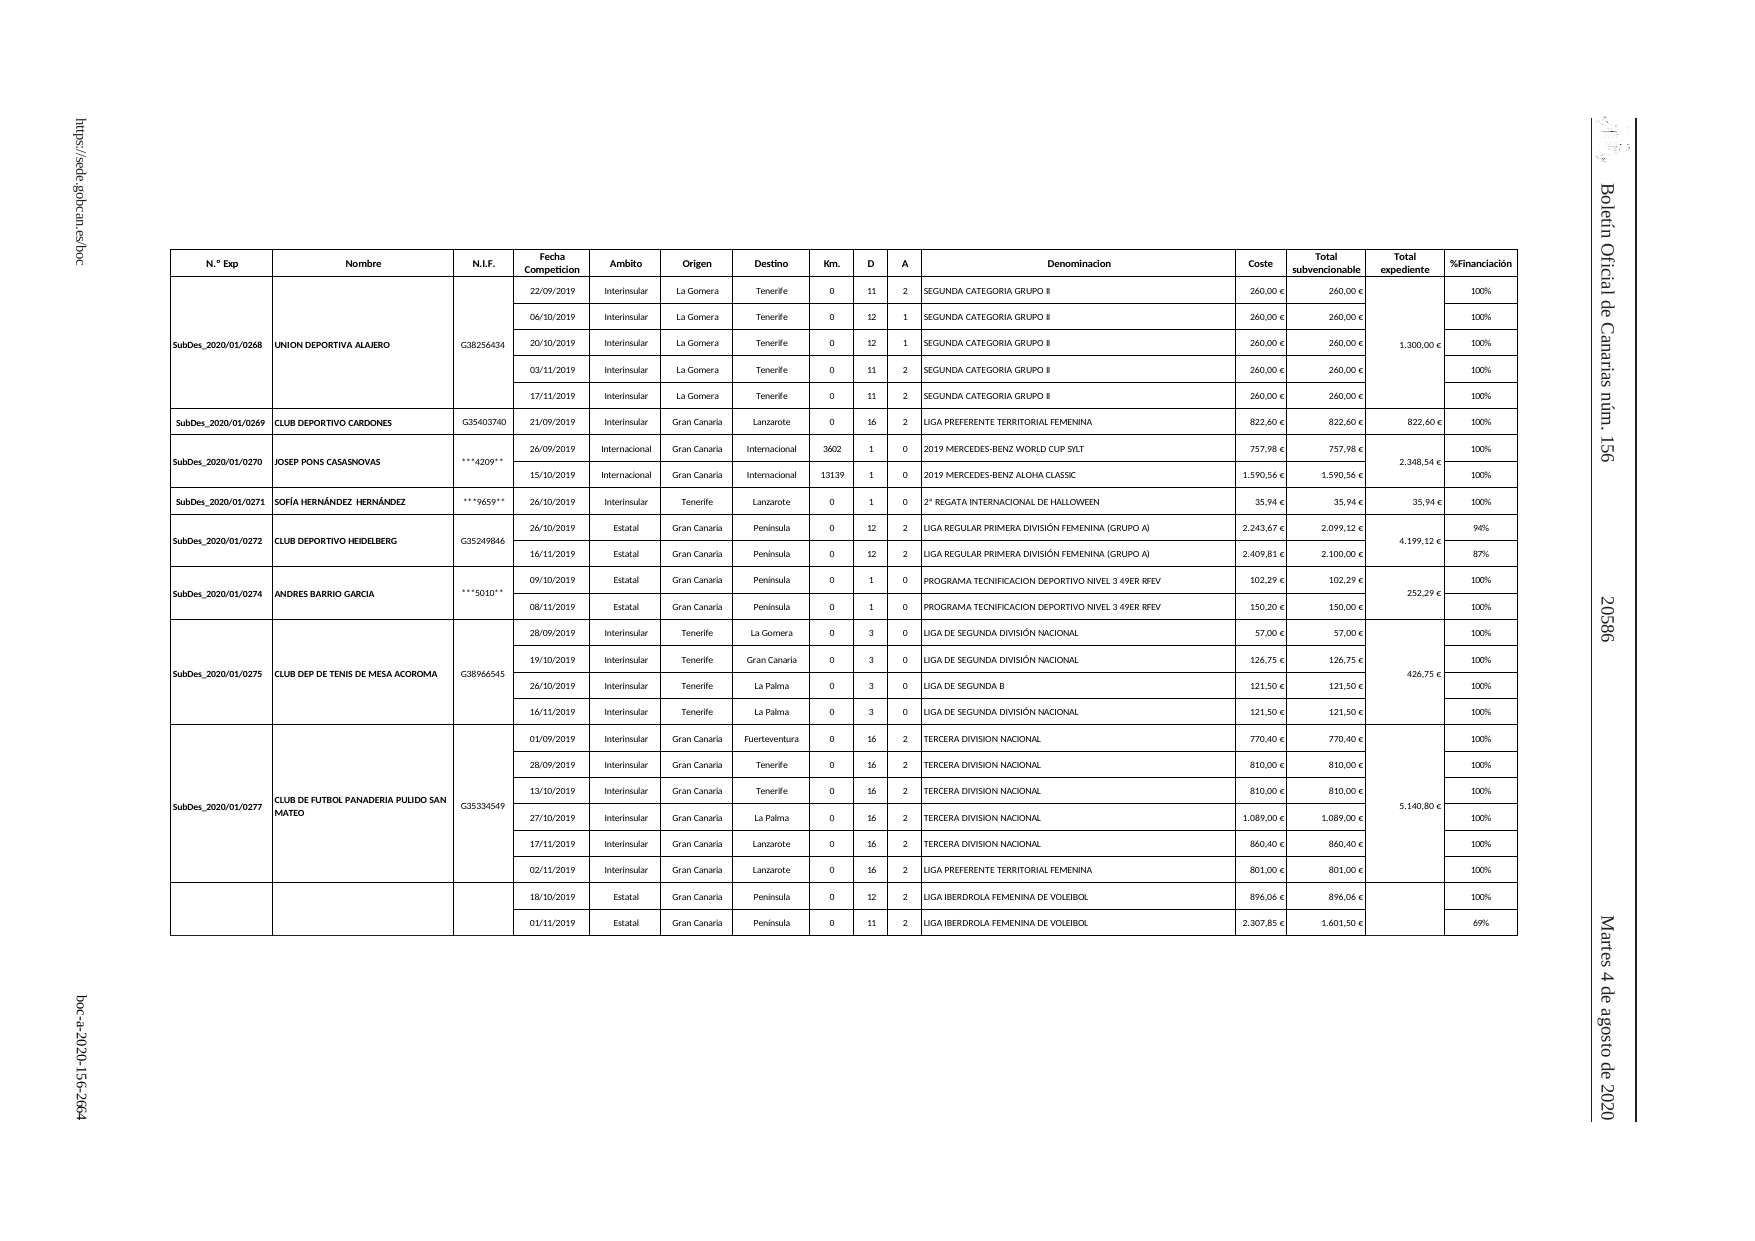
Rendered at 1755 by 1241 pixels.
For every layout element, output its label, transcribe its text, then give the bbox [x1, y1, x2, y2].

table_cell Península [733, 567, 809, 592]
table_cell Gran Canaria [661, 857, 732, 882]
table_cell 0 [810, 383, 853, 408]
table_cell 1.300,00 € [1366, 277, 1444, 408]
table_cell 260,00 € [1236, 356, 1286, 382]
text boc-a-2020-156-2664 [74, 995, 91, 1124]
table_cell 0 [810, 831, 853, 856]
table_cell CLUB DEP DE TENIS DE MESA ACOROMA [273, 620, 453, 724]
text Boletín Oficial de Canarias núm. 156 [1598, 183, 1618, 464]
table_cell 2019 MERCEDES-BENZ ALOHA CLASSIC [922, 462, 1235, 487]
table_cell Interinsular [590, 699, 660, 724]
table_cell SEGUNDA CATEGORIA GRUPO II [922, 356, 1235, 382]
table_cell Península [733, 883, 809, 909]
table_cell 1 [888, 330, 921, 355]
table_cell [1366, 883, 1444, 935]
table_cell Interinsular [590, 277, 660, 303]
table_cell 896,06 € [1287, 883, 1365, 909]
table_cell Interinsular [590, 752, 660, 777]
table_cell 12 [854, 304, 887, 329]
table_cell 26/09/2019 [514, 435, 589, 461]
table_cell 20/10/2019 [514, 330, 589, 355]
table_cell 260,00 € [1287, 304, 1365, 329]
table_cell 15/10/2019 [514, 462, 589, 487]
table_cell 770,40 € [1287, 725, 1365, 751]
table_header Total subvencionable [1287, 250, 1365, 276]
table_cell 260,00 € [1236, 330, 1286, 355]
table_cell 26/10/2019 [514, 515, 589, 540]
table_cell 810,00 € [1287, 752, 1365, 777]
table_cell 102,29 € [1287, 567, 1365, 592]
table_cell 260,00 € [1287, 383, 1365, 408]
table_cell 0 [810, 330, 853, 355]
table_cell 0 [888, 673, 921, 698]
table_cell 01/09/2019 [514, 725, 589, 751]
table_cell Tenerife [733, 330, 809, 355]
table_cell 121,50 € [1287, 673, 1365, 698]
table_cell 150,20 € [1236, 594, 1286, 619]
table_cell 35,94 € [1366, 488, 1444, 513]
table_cell 11 [854, 910, 887, 935]
table_cell TERCERA DIVISION NACIONAL [922, 831, 1235, 856]
table_cell 1 [854, 567, 887, 592]
table_cell Lanzarote [733, 831, 809, 856]
table_cell 260,00 € [1236, 277, 1286, 303]
table_cell 1 [888, 304, 921, 329]
table_cell 1 [854, 435, 887, 461]
table_cell SEGUNDA CATEGORIA GRUPO II [922, 330, 1235, 355]
table_cell 11 [854, 383, 887, 408]
table_cell 4.199,12 € [1366, 515, 1444, 566]
table_cell 3 [854, 620, 887, 645]
table_cell SubDes_2020/01/0277 [171, 725, 272, 882]
table_cell 2 [888, 804, 921, 829]
table_cell 896,06 € [1236, 883, 1286, 909]
table_cell LIGA DE SEGUNDA DIVISIÓN NACIONAL [922, 620, 1235, 645]
table_cell Interinsular [590, 304, 660, 329]
table_cell 100% [1445, 356, 1517, 382]
table_cell SEGUNDA CATEGORIA GRUPO II [922, 304, 1235, 329]
table_cell Gran Canaria [661, 462, 732, 487]
table_cell 0 [888, 435, 921, 461]
table_cell 0 [810, 541, 853, 566]
table_cell 0 [810, 857, 853, 882]
table_header Total expediente [1366, 250, 1444, 276]
text https://sede.gobcan.es/boc [73, 118, 90, 273]
table_cell 102,29 € [1236, 567, 1286, 592]
table_cell SubDes_2020/01/0271 [171, 488, 272, 513]
table_cell 2.409,81 € [1236, 541, 1286, 566]
table_cell 100% [1445, 383, 1517, 408]
table_cell SubDes_2020/01/0269 [171, 409, 272, 434]
table_cell 1.089,00 € [1287, 804, 1365, 829]
table_cell 2 [888, 541, 921, 566]
table_cell SubDes_2020/01/0268 [171, 277, 272, 408]
table_cell 3 [854, 699, 887, 724]
table_cell 12 [854, 515, 887, 540]
table_cell SEGUNDA CATEGORIA GRUPO II [922, 383, 1235, 408]
table_cell La Gomera [661, 356, 732, 382]
table_cell 69% [1445, 910, 1517, 935]
table_cell 0 [888, 462, 921, 487]
table_cell 57,00 € [1287, 620, 1365, 645]
table_cell 27/10/2019 [514, 804, 589, 829]
table_cell 2ª REGATA INTERNACIONAL DE HALLOWEEN [922, 488, 1235, 513]
table_cell 126,75 € [1287, 646, 1365, 672]
table_cell 57,00 € [1236, 620, 1286, 645]
table_cell 260,00 € [1287, 356, 1365, 382]
table_cell 100% [1445, 488, 1517, 513]
table_cell 100% [1445, 752, 1517, 777]
table_cell 426,75 € [1366, 620, 1444, 724]
table_cell 100% [1445, 857, 1517, 882]
table_cell 1.590,56 € [1287, 462, 1365, 487]
table_cell Península [733, 594, 809, 619]
table_cell 16 [854, 409, 887, 434]
table_cell 3 [854, 646, 887, 672]
table_cell 100% [1445, 594, 1517, 619]
table_cell LIGA IBERDROLA FEMENINA DE VOLEIBOL [922, 910, 1235, 935]
table_cell Internacional [590, 462, 660, 487]
table_cell La Gomera [661, 383, 732, 408]
table_cell 822,60 € [1366, 409, 1444, 434]
table_cell 801,00 € [1287, 857, 1365, 882]
table_cell 13/10/2019 [514, 778, 589, 803]
table_cell G35334549 [454, 725, 513, 882]
table_cell 0 [810, 699, 853, 724]
table_cell La Palma [733, 699, 809, 724]
table_cell 100% [1445, 646, 1517, 672]
table_cell 18/10/2019 [514, 883, 589, 909]
table_cell SEGUNDA CATEGORIA GRUPO II [922, 277, 1235, 303]
table_cell 87% [1445, 541, 1517, 566]
table_cell Tenerife [661, 673, 732, 698]
table_cell 0 [810, 778, 853, 803]
table_cell 13139 [810, 462, 853, 487]
table_cell 260,00 € [1236, 383, 1286, 408]
table_cell Gran Canaria [661, 778, 732, 803]
table_cell TERCERA DIVISION NACIONAL [922, 725, 1235, 751]
table_cell 100% [1445, 673, 1517, 698]
table_cell Interinsular [590, 488, 660, 513]
table_header %Financiación [1445, 250, 1517, 276]
table_cell La Gomera [661, 304, 732, 329]
table_cell 0 [810, 567, 853, 592]
table_cell G35403740 [454, 409, 513, 434]
table_cell 35,94 € [1236, 488, 1286, 513]
table_cell [171, 883, 272, 935]
table_cell 100% [1445, 883, 1517, 909]
table_cell 0 [888, 594, 921, 619]
table_cell 1.601,50 € [1287, 910, 1365, 935]
table_cell Gran Canaria [661, 409, 732, 434]
table_cell PROGRAMA TECNIFICACION DEPORTIVO NIVEL 3 49ER RFEV [922, 594, 1235, 619]
table_cell 0 [810, 620, 853, 645]
table_cell Gran Canaria [661, 435, 732, 461]
table_cell SubDes_2020/01/0274 [171, 567, 272, 619]
table_cell 12 [854, 883, 887, 909]
table_cell 260,00 € [1236, 304, 1286, 329]
table_cell 0 [810, 646, 853, 672]
table_cell 2 [888, 356, 921, 382]
table_cell 100% [1445, 699, 1517, 724]
table_cell Interinsular [590, 673, 660, 698]
table_cell 860,40 € [1236, 831, 1286, 856]
table_cell 0 [888, 620, 921, 645]
table_cell TERCERA DIVISION NACIONAL [922, 752, 1235, 777]
table_cell 126,75 € [1236, 646, 1286, 672]
table_cell 35,94 € [1287, 488, 1365, 513]
table_cell 0 [888, 488, 921, 513]
table_header D [854, 250, 887, 276]
table_cell 100% [1445, 409, 1517, 434]
table_cell 0 [888, 646, 921, 672]
table_cell 822,60 € [1236, 409, 1286, 434]
table_cell 2 [888, 883, 921, 909]
table_cell 2 [888, 383, 921, 408]
table_cell 100% [1445, 277, 1517, 303]
table_cell 100% [1445, 435, 1517, 461]
table_cell Gran Canaria [661, 567, 732, 592]
table_cell Interinsular [590, 356, 660, 382]
table_cell [454, 883, 513, 935]
table_cell UNION DEPORTIVA ALAJERO [273, 277, 453, 408]
table_cell Península [733, 541, 809, 566]
text Martes 4 de agosto de 2020 [1598, 915, 1618, 1124]
table_cell SOFÍA HERNÁNDEZ HERNÁNDEZ [273, 488, 453, 513]
table_cell 16 [854, 804, 887, 829]
table_cell 2.348,54 € [1366, 435, 1444, 487]
table_cell 100% [1445, 620, 1517, 645]
table_cell [273, 883, 453, 935]
table_cell 0 [888, 567, 921, 592]
table_cell 0 [810, 515, 853, 540]
table_cell 2 [888, 515, 921, 540]
table_cell 17/11/2019 [514, 831, 589, 856]
table_cell 2 [888, 752, 921, 777]
table_header Nombre [273, 250, 453, 276]
table_cell 810,00 € [1236, 752, 1286, 777]
table_header A [888, 250, 921, 276]
table_cell 2.307,85 € [1236, 910, 1286, 935]
table_cell 17/11/2019 [514, 383, 589, 408]
table_cell 810,00 € [1287, 778, 1365, 803]
table_cell 0 [810, 752, 853, 777]
table_cell 08/11/2019 [514, 594, 589, 619]
table_cell Península [733, 515, 809, 540]
table_cell Interinsular [590, 383, 660, 408]
table_cell 2 [888, 725, 921, 751]
table_cell Interinsular [590, 646, 660, 672]
table_cell 11 [854, 356, 887, 382]
table_cell G35249846 [454, 515, 513, 566]
table_header N.º Exp [171, 250, 272, 276]
table_cell LIGA PREFERENTE TERRITORIAL FEMENINA [922, 409, 1235, 434]
table_cell 0 [810, 594, 853, 619]
table_cell Estatal [590, 594, 660, 619]
table_cell Gran Canaria [661, 883, 732, 909]
table_cell 100% [1445, 831, 1517, 856]
table_cell 0 [888, 699, 921, 724]
table_cell CLUB DE FUTBOL PANADERIA PULIDO SAN MATEO [273, 725, 453, 882]
table_cell 757,98 € [1236, 435, 1286, 461]
table_cell 1.089,00 € [1236, 804, 1286, 829]
table_cell 260,00 € [1287, 330, 1365, 355]
table_cell SubDes_2020/01/0270 [171, 435, 272, 487]
table_cell 0 [810, 304, 853, 329]
table_cell Tenerife [661, 488, 732, 513]
table_header Destino [733, 250, 809, 276]
table_cell 0 [810, 673, 853, 698]
table_cell Interinsular [590, 620, 660, 645]
table_cell PROGRAMA TECNIFICACION DEPORTIVO NIVEL 3 49ER RFEV [922, 567, 1235, 592]
table_cell Gran Canaria [661, 725, 732, 751]
table_cell Gran Canaria [733, 646, 809, 672]
table_cell 2 [888, 831, 921, 856]
table_cell Gran Canaria [661, 541, 732, 566]
table_cell 801,00 € [1236, 857, 1286, 882]
table_cell 0 [810, 356, 853, 382]
table_cell ***5010** [454, 567, 513, 619]
table_cell 02/11/2019 [514, 857, 589, 882]
table_header Km. [810, 250, 853, 276]
table_cell Estatal [590, 567, 660, 592]
table_cell Tenerife [661, 620, 732, 645]
table_cell 2019 MERCEDES-BENZ WORLD CUP SYLT [922, 435, 1235, 461]
table_cell CLUB DEPORTIVO CARDONES [273, 409, 453, 434]
table_cell 19/10/2019 [514, 646, 589, 672]
table_cell 16 [854, 752, 887, 777]
table_cell Internacional [590, 435, 660, 461]
table_cell 2.243,67 € [1236, 515, 1286, 540]
table_cell SubDes_2020/01/0275 [171, 620, 272, 724]
table_cell 16/11/2019 [514, 541, 589, 566]
table_cell 2 [888, 778, 921, 803]
table_cell 260,00 € [1287, 277, 1365, 303]
table_cell Estatal [590, 515, 660, 540]
table_cell 28/09/2019 [514, 620, 589, 645]
table_cell 0 [810, 804, 853, 829]
table_header Origen [661, 250, 732, 276]
table_cell 28/09/2019 [514, 752, 589, 777]
table_cell 100% [1445, 725, 1517, 751]
table_cell 11 [854, 277, 887, 303]
table_cell TERCERA DIVISION NACIONAL [922, 804, 1235, 829]
table_cell JOSEP PONS CASASNOVAS [273, 435, 453, 487]
table_cell Tenerife [733, 778, 809, 803]
table_cell 16 [854, 857, 887, 882]
table_cell 121,50 € [1236, 699, 1286, 724]
table_cell La Gomera [661, 277, 732, 303]
table_header Ambito [590, 250, 660, 276]
table_cell 100% [1445, 462, 1517, 487]
table_cell Internacional [733, 462, 809, 487]
table_cell TERCERA DIVISION NACIONAL [922, 778, 1235, 803]
table_cell Gran Canaria [661, 831, 732, 856]
table_cell 121,50 € [1236, 673, 1286, 698]
table_cell 1.590,56 € [1236, 462, 1286, 487]
table_cell 12 [854, 330, 887, 355]
table_cell 810,00 € [1236, 778, 1286, 803]
table_cell Interinsular [590, 409, 660, 434]
table_cell 12 [854, 541, 887, 566]
table_cell 2 [888, 857, 921, 882]
table_cell Tenerife [733, 277, 809, 303]
table_cell 0 [810, 883, 853, 909]
table_cell G38966545 [454, 620, 513, 724]
table_cell Gran Canaria [661, 910, 732, 935]
table_cell SubDes_2020/01/0272 [171, 515, 272, 566]
table_cell Gran Canaria [661, 804, 732, 829]
table_cell 2 [888, 277, 921, 303]
table_cell 21/09/2019 [514, 409, 589, 434]
table_cell 0 [810, 910, 853, 935]
table_cell 0 [810, 725, 853, 751]
table_cell Fuerteventura [733, 725, 809, 751]
table_cell 94% [1445, 515, 1517, 540]
table_cell 100% [1445, 778, 1517, 803]
table_header N.I.F. [454, 250, 513, 276]
table_cell 1 [854, 488, 887, 513]
table_cell 1 [854, 462, 887, 487]
table_cell LIGA REGULAR PRIMERA DIVISIÓN FEMENINA (GRUPO A) [922, 541, 1235, 566]
table_cell 100% [1445, 330, 1517, 355]
table_cell Tenerife [733, 752, 809, 777]
table_cell CLUB DEPORTIVO HEIDELBERG [273, 515, 453, 566]
table_cell La Gomera [661, 330, 732, 355]
table_cell 0 [810, 409, 853, 434]
table_cell LIGA IBERDROLA FEMENINA DE VOLEIBOL [922, 883, 1235, 909]
table_cell 150,00 € [1287, 594, 1365, 619]
table_cell Gran Canaria [661, 752, 732, 777]
table_cell 2.099,12 € [1287, 515, 1365, 540]
table_cell 252,29 € [1366, 567, 1444, 619]
table_cell 03/11/2019 [514, 356, 589, 382]
table_cell ***4209** [454, 435, 513, 487]
table_cell 3 [854, 673, 887, 698]
table_cell 26/10/2019 [514, 488, 589, 513]
table_cell 3602 [810, 435, 853, 461]
table_cell G38256434 [454, 277, 513, 408]
table_cell 770,40 € [1236, 725, 1286, 751]
table_cell 26/10/2019 [514, 673, 589, 698]
table_cell Internacional [733, 435, 809, 461]
table_header Fecha Competicion [514, 250, 589, 276]
table_cell 16 [854, 778, 887, 803]
table_cell ANDRES BARRIO GARCIA [273, 567, 453, 619]
table_cell Interinsular [590, 831, 660, 856]
table_cell Península [733, 910, 809, 935]
table_cell Gran Canaria [661, 515, 732, 540]
table_cell 822,60 € [1287, 409, 1365, 434]
table_cell Interinsular [590, 804, 660, 829]
table_cell Lanzarote [733, 488, 809, 513]
table_cell 16/11/2019 [514, 699, 589, 724]
table_cell Lanzarote [733, 409, 809, 434]
table_cell Lanzarote [733, 857, 809, 882]
table_cell La Palma [733, 673, 809, 698]
table_cell Tenerife [661, 699, 732, 724]
table_cell 01/11/2019 [514, 910, 589, 935]
table_cell 09/10/2019 [514, 567, 589, 592]
table_cell 2.100,00 € [1287, 541, 1365, 566]
table_cell LIGA REGULAR PRIMERA DIVISIÓN FEMENINA (GRUPO A) [922, 515, 1235, 540]
table_header Denominacion [922, 250, 1235, 276]
table_cell 2 [888, 910, 921, 935]
table_cell 16 [854, 831, 887, 856]
table_cell 06/10/2019 [514, 304, 589, 329]
table_header Coste [1236, 250, 1286, 276]
text 20586 [1598, 597, 1618, 646]
table_cell 100% [1445, 304, 1517, 329]
table_cell Tenerife [733, 383, 809, 408]
table_cell LIGA DE SEGUNDA DIVISIÓN NACIONAL [922, 699, 1235, 724]
table_cell 100% [1445, 567, 1517, 592]
table_cell Tenerife [733, 356, 809, 382]
table_cell 22/09/2019 [514, 277, 589, 303]
table_cell Interinsular [590, 857, 660, 882]
table_cell Interinsular [590, 725, 660, 751]
table_cell LIGA DE SEGUNDA B [922, 673, 1235, 698]
table_cell Tenerife [733, 304, 809, 329]
table_cell 1 [854, 594, 887, 619]
table_cell 121,50 € [1287, 699, 1365, 724]
table_cell 0 [810, 277, 853, 303]
table_cell Estatal [590, 883, 660, 909]
table_cell 757,98 € [1287, 435, 1365, 461]
table_cell 860,40 € [1287, 831, 1365, 856]
table_cell LIGA PREFERENTE TERRITORIAL FEMENINA [922, 857, 1235, 882]
table_cell Tenerife [661, 646, 732, 672]
table_cell Estatal [590, 910, 660, 935]
table_cell Interinsular [590, 330, 660, 355]
table_cell 5.140,80 € [1366, 725, 1444, 882]
table_cell ***9659** [454, 488, 513, 513]
table_cell Interinsular [590, 778, 660, 803]
table_cell Gran Canaria [661, 594, 732, 619]
table_cell Estatal [590, 541, 660, 566]
table_cell LIGA DE SEGUNDA DIVISIÓN NACIONAL [922, 646, 1235, 672]
table_cell 100% [1445, 804, 1517, 829]
table_cell 0 [810, 488, 853, 513]
table_cell La Palma [733, 804, 809, 829]
table_cell La Gomera [733, 620, 809, 645]
table_cell 16 [854, 725, 887, 751]
table_cell 2 [888, 409, 921, 434]
